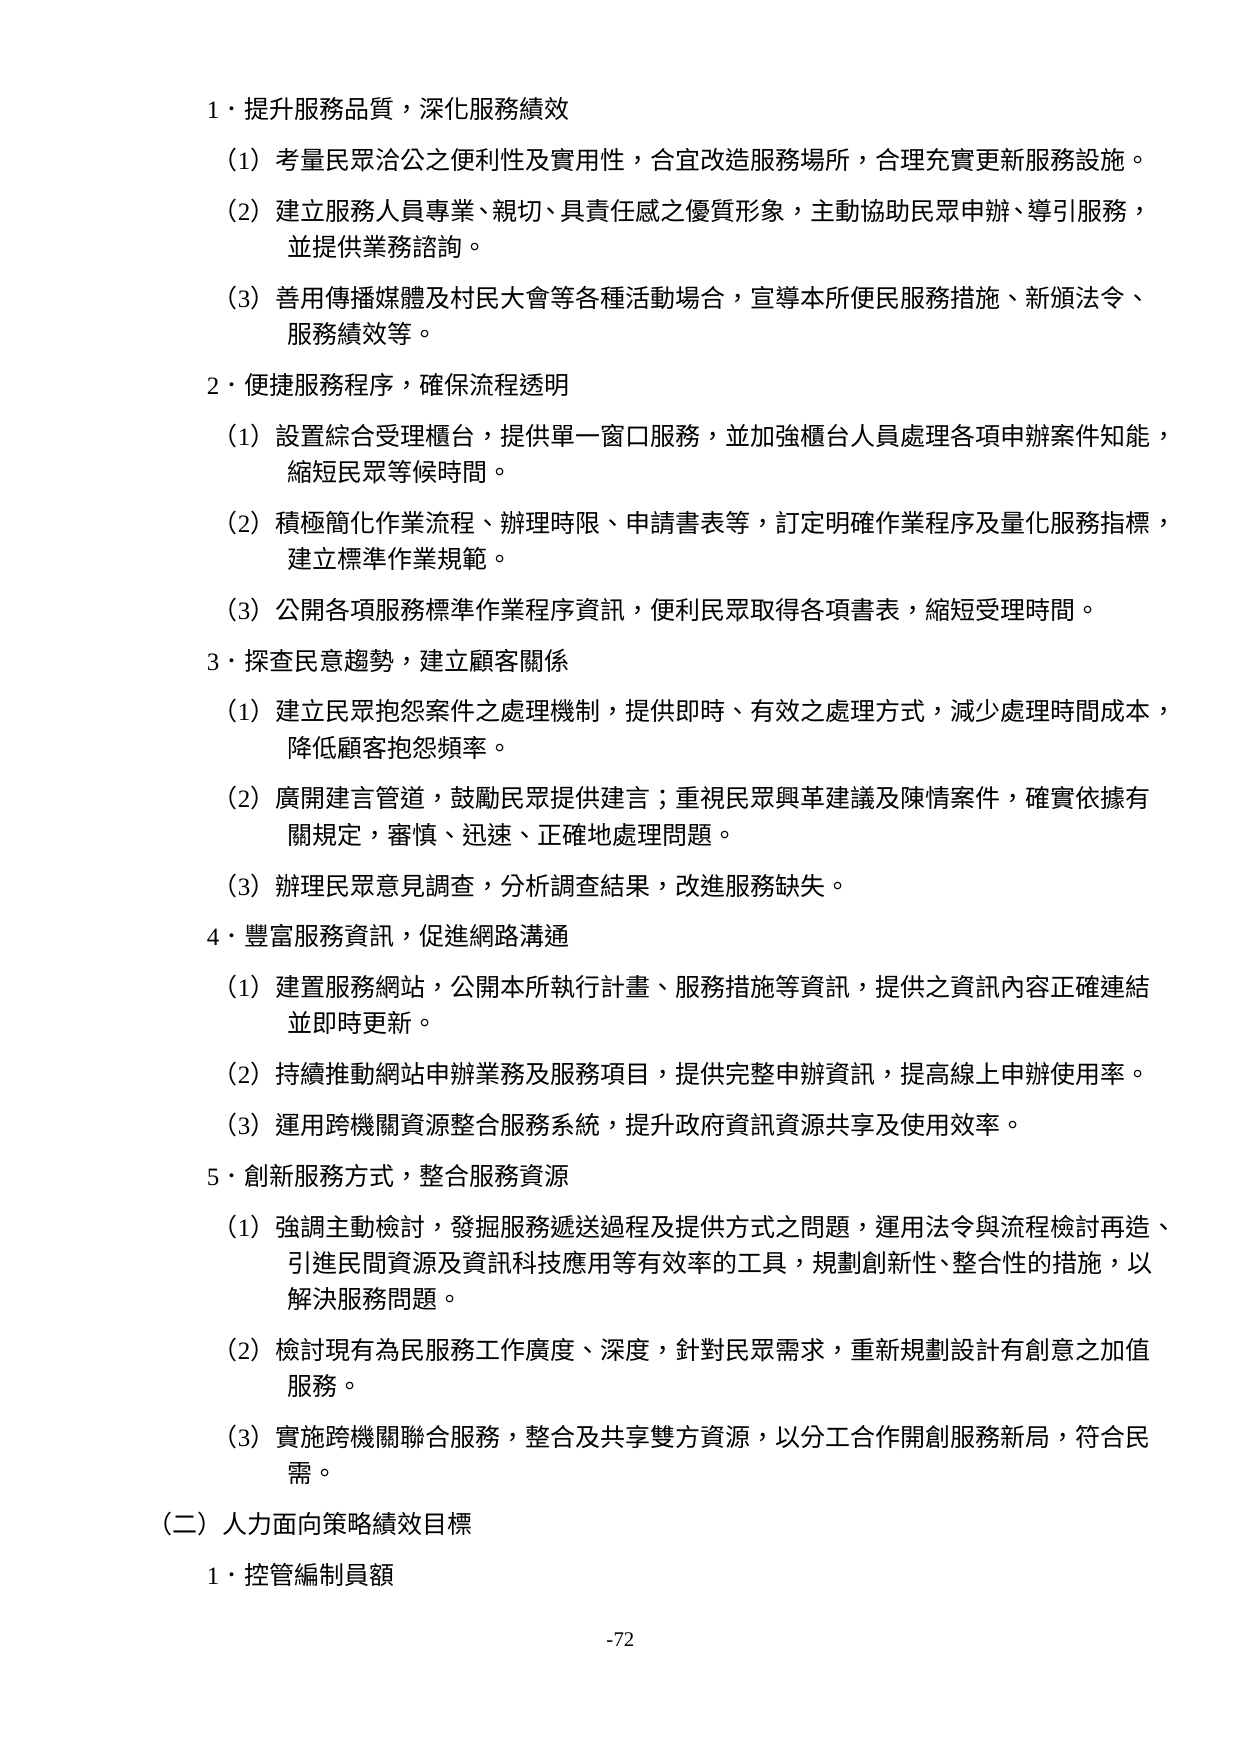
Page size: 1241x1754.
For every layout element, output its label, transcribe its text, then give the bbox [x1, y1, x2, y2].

list 設置綜合受理櫃台，提供單一窗口服務，並加強櫃台人員處理各項申辦案件知能，縮短民眾等候時間。 [213, 416, 1152, 488]
list 創新服務方式，整合服務資源 [207, 1156, 1152, 1193]
list 豐富服務資訊，促進網路溝通 [207, 917, 1152, 953]
list 建立服務人員專業、親切、具責任感之優質形象，主動協助民眾申辦、導引服務，並提供業務諮詢。 [213, 191, 1152, 263]
list 積極簡化作業流程、辦理時限、申請書表等，訂定明確作業程序及量化服務指標，建立標準作業規範。 [213, 503, 1152, 576]
list 實施跨機關聯合服務，整合及共享雙方資源，以分工合作開創服務新局，符合民需。 [213, 1418, 1152, 1490]
text （二）人力面向策略績效目標 [148, 1505, 1152, 1541]
list 考量民眾洽公之便利性及實用性，合宜改造服務場所，合理充實更新服務設施。 [213, 140, 1152, 176]
list 廣開建言管道，鼓勵民眾提供建言；重視民眾興革建議及陳情案件，確實依據有關規定，審慎、迅速、正確地處理問題。 [213, 779, 1152, 851]
list 運用跨機關資源整合服務系統，提升政府資訊資源共享及使用效率。 [213, 1106, 1152, 1142]
list 控管編制員額 [207, 1556, 1152, 1592]
list 提升服務品質，深化服務績效 [207, 89, 1152, 126]
list 建置服務網站，公開本所執行計畫、服務措施等資訊，提供之資訊內容正確連結並即時更新。 [213, 968, 1152, 1040]
list 便捷服務程序，確保流程透明 [207, 365, 1152, 401]
list 持續推動網站申辦業務及服務項目，提供完整申辦資訊，提高線上申辦使用率。 [213, 1055, 1152, 1091]
list 公開各項服務標準作業程序資訊，便利民眾取得各項書表，縮短受理時間。 [213, 590, 1152, 626]
list 強調主動檢討，發掘服務遞送過程及提供方式之問題，運用法令與流程檢討再造、引進民間資源及資訊科技應用等有效率的工具，規劃創新性、整合性的措施，以解決服務問題。 [213, 1207, 1152, 1316]
list 檢討現有為民服務工作廣度、深度，針對民眾需求，重新規劃設計有創意之加值服務。 [213, 1331, 1152, 1403]
list 善用傳播媒體及村民大會等各種活動場合，宣導本所便民服務措施、新頒法令、服務績效等。 [213, 278, 1152, 351]
list 探查民意趨勢，建立顧客關係 [207, 641, 1152, 677]
list 建立民眾抱怨案件之處理機制，提供即時、有效之處理方式，減少處理時間成本，降低顧客抱怨頻率。 [213, 692, 1152, 764]
list 辦理民眾意見調查，分析調查結果，改進服務缺失。 [213, 866, 1152, 902]
